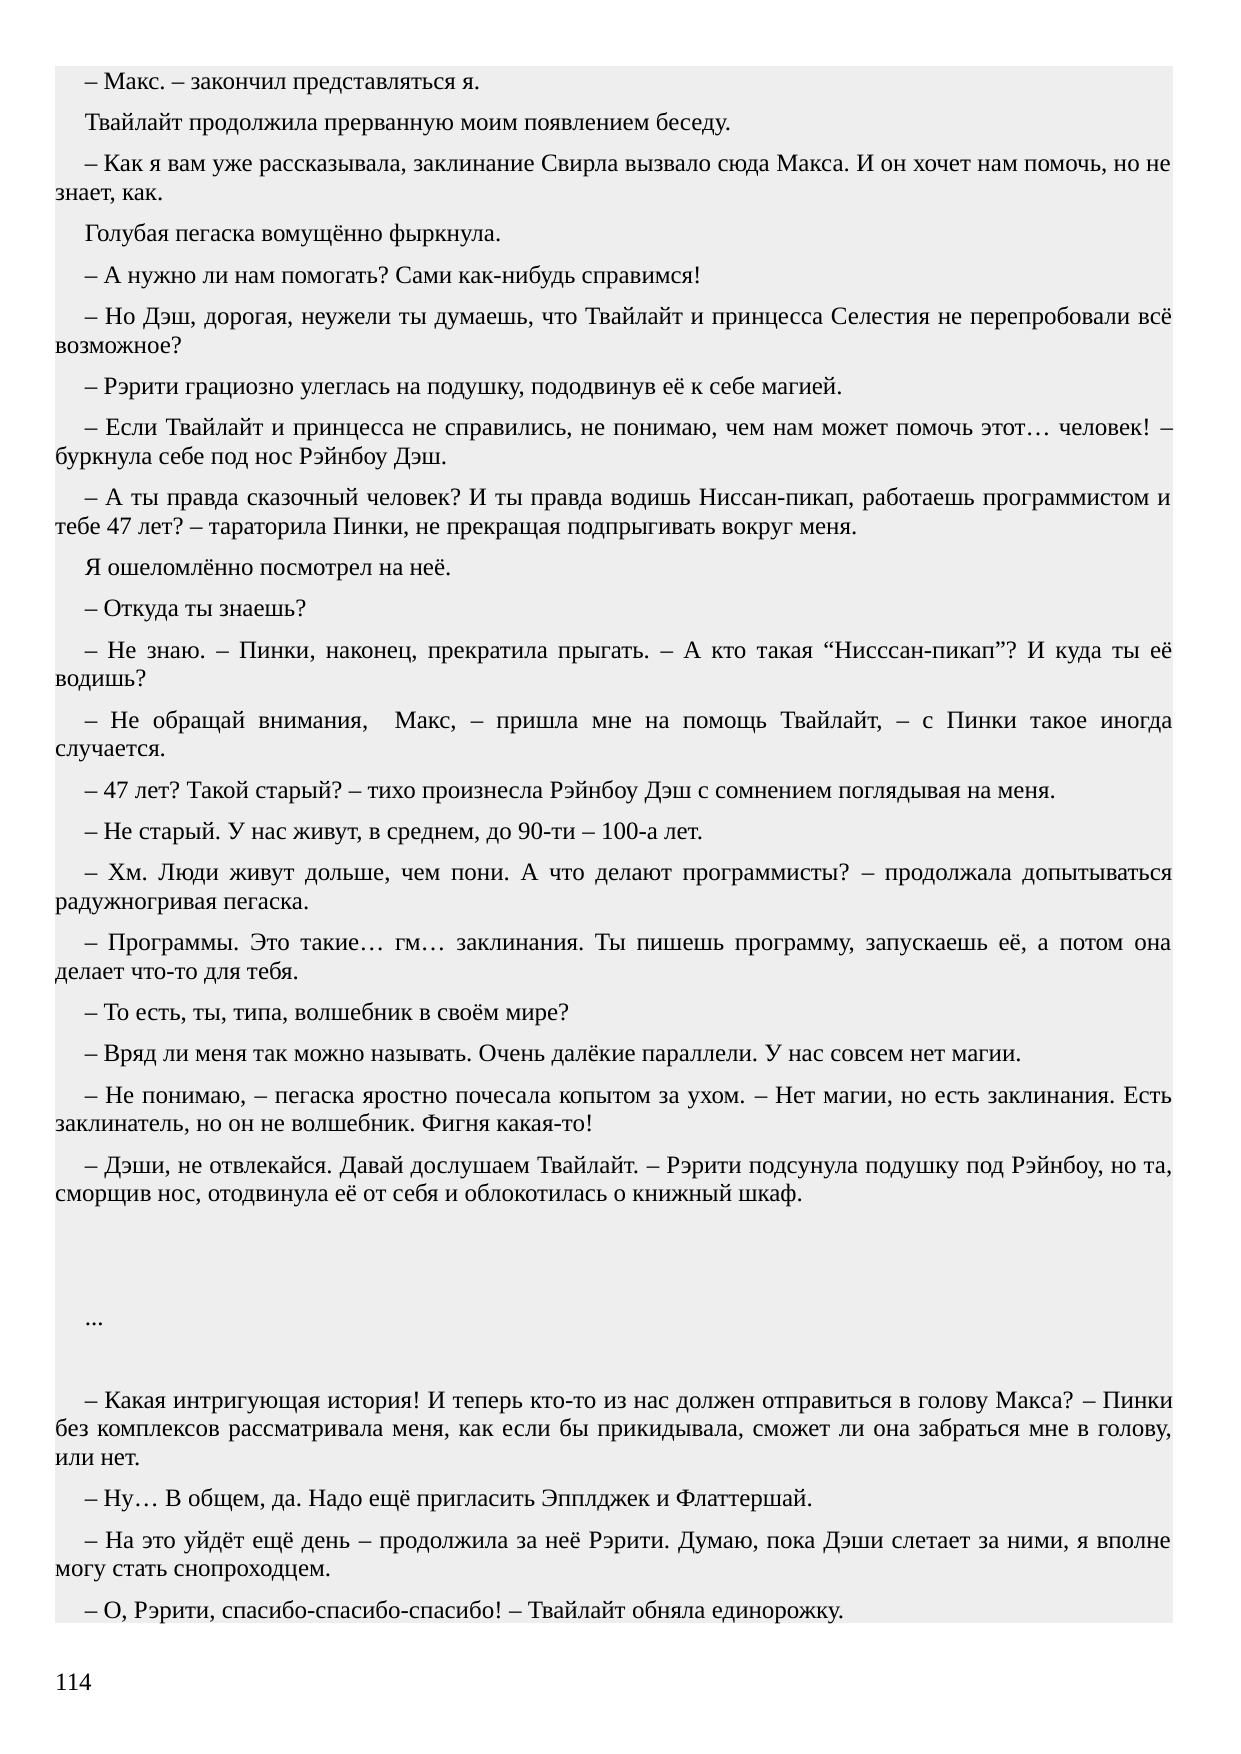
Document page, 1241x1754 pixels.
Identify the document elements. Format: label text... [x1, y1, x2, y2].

text – Но Дэш, дорогая, неужели ты думаешь, что Твайлайт и принцесса Селестия не перепробовали всё возможное? [55, 301, 1173, 358]
text – Хм. Люди живут дольше, чем пони. А что делают программисты? – продолжала допытываться радужногривая пегаска. [55, 857, 1173, 915]
text – Не понимаю, – пегаска яростно почесала копытом за ухом. – Нет магии, но есть заклинания. Есть заклинатель, но он не волшебник. Фигня какая-то! [55, 1080, 1173, 1137]
text Твайлайт продолжила прерванную моим появлением беседу. [55, 107, 1173, 136]
text – А нужно ли нам помогать? Сами как-нибудь справимся! [55, 260, 1173, 288]
text ... [55, 1302, 1173, 1331]
text – Откуда ты знаешь? [55, 593, 1173, 622]
text – Не обращай внимания, Макс, – пришла мне на помощь Твайлайт, – с Пинки такое иногда случается. [55, 705, 1173, 762]
text – Дэши, не отвлекайся. Давай дослушаем Твайлайт. – Рэрити подсунула подушку под Рэйнбоу, но та, сморщив нос, отодвинула её от себя и облокотилась о книжный шкаф. [55, 1150, 1173, 1207]
text Голубая пегаска вомущённо фыркнула. [55, 218, 1173, 247]
text – Не старый. У нас живут, в среднем, до 90-ти – 100-а лет. [55, 816, 1173, 845]
text – Не знаю. – Пинки, наконец, прекратила прыгать. – А кто такая “Нисссан-пикап”? И куда ты её водишь? [55, 635, 1173, 692]
text – Какая интригующая история! И теперь кто-то из нас должен отправиться в голову Макса? – Пинки без комплексов рассматривала меня, как если бы прикидывала, сможет ли она забраться мне в голову, или нет. [55, 1385, 1173, 1471]
text – Ну… В общем, да. Надо ещё пригласить Эпплджек и Флаттершай. [55, 1483, 1173, 1512]
text – Рэрити грациозно улеглась на подушку, пододвинув её к себе магией. [55, 371, 1173, 400]
text – Макс. – закончил представляться я. [55, 66, 1173, 95]
text – О, Рэрити, спасибо-спасибо-спасибо! – Твайлайт обняла единорожку. [55, 1595, 1173, 1623]
text – На это уйдёт ещё день – продолжила за неё Рэрити. Думаю, пока Дэши слетает за ними, я вполне могу стать снопроходцем. [55, 1525, 1173, 1582]
text – Программы. Это такие… гм… заклинания. Ты пишешь программу, запускаешь её, а потом она делает что-то для тебя. [55, 927, 1173, 985]
text – А ты правда сказочный человек? И ты правда водишь Ниссан-пикап, работаешь программистом и тебе 47 лет? – тараторила Пинки, не прекращая подпрыгивать вокруг меня. [55, 482, 1173, 540]
text – 47 лет? Такой старый? – тихо произнесла Рэйнбоу Дэш с сомнением поглядывая на меня. [55, 775, 1173, 803]
text – Если Твайлайт и принцесса не справились, не понимаю, чем нам может помочь этот… человек! – буркнула себе под нос Рэйнбоу Дэш. [55, 412, 1173, 470]
text – Вряд ли меня так можно называть. Очень далёкие параллели. У нас совсем нет магии. [55, 1038, 1173, 1067]
text – То есть, ты, типа, волшебник в своём мире? [55, 997, 1173, 1026]
text – Как я вам уже рассказывала, заклинание Свирла вызвало сюда Макса. И он хочет нам помочь, но не знает, как. [55, 148, 1173, 206]
text Я ошеломлённо посмотрел на неё. [55, 552, 1173, 581]
